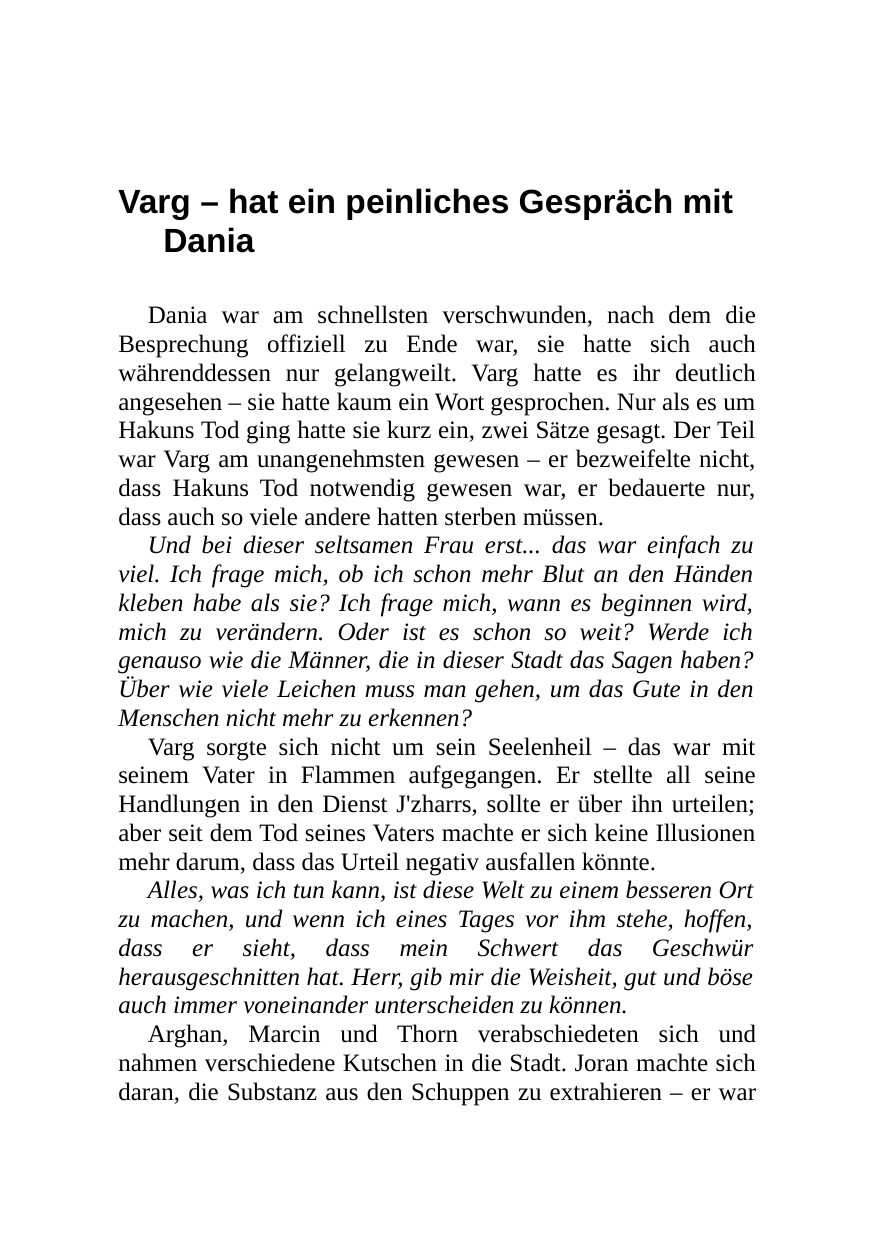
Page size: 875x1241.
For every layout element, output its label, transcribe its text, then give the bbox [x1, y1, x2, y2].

text Dania war am schnellsten verschwunden, nach dem die Besprechung offiziell zu Ende war, sie hatte sich auch währenddessen nur gelangweilt. Varg hatte es ihr deutlich angesehen – sie hatte kaum ein Wort gesprochen. Nur als es um Hakuns Tod ging hatte sie kurz ein, zwei Sätze gesagt. Der Teil war Varg am unangenehmsten gewesen – er bezweifelte nicht, dass Hakuns Tod notwendig gewesen war, er bedauerte nur, dass auch so viele andere hatten sterben müssen. [118, 300, 756, 530]
text Varg sorgte sich nicht um sein Seelenheil – das war mit seinem Vater in Flammen aufgegangen. Er stellte all seine Handlungen in den Dienst J'zharrs, sollte er über ihn urteilen; aber seit dem Tod seines Vaters machte er sich keine Illusionen mehr darum, dass das Urteil negativ ausfallen könnte. [118, 732, 756, 875]
subtitle Varg – hat ein peinliches Gespräch mit Dania [118, 182, 756, 259]
text Arghan, Marcin und Thorn verabschiedeten sich und nahmen verschiedene Kutschen in die Stadt. Joran machte sich daran, die Substanz aus den Schuppen zu extrahieren – er war [118, 1019, 756, 1105]
text Alles, was ich tun kann, ist diese Welt zu einem besseren Ort zu machen, und wenn ich eines Tages vor ihm stehe, hoffen, dass er sieht, dass mein Schwert das Geschwür herausgeschnitten hat. Herr, gib mir die Weisheit, gut und böse auch immer voneinander unterscheiden zu können. [118, 875, 756, 1019]
text Und bei dieser seltsamen Frau erst... das war einfach zu viel. Ich frage mich, ob ich schon mehr Blut an den Händen kleben habe als sie? Ich frage mich, wann es beginnen wird, mich zu verändern. Oder ist es schon so weit? Werde ich genauso wie die Männer, die in dieser Stadt das Sagen haben? Über wie viele Leichen muss man gehen, um das Gute in den Menschen nicht mehr zu erkennen? [118, 530, 756, 732]
